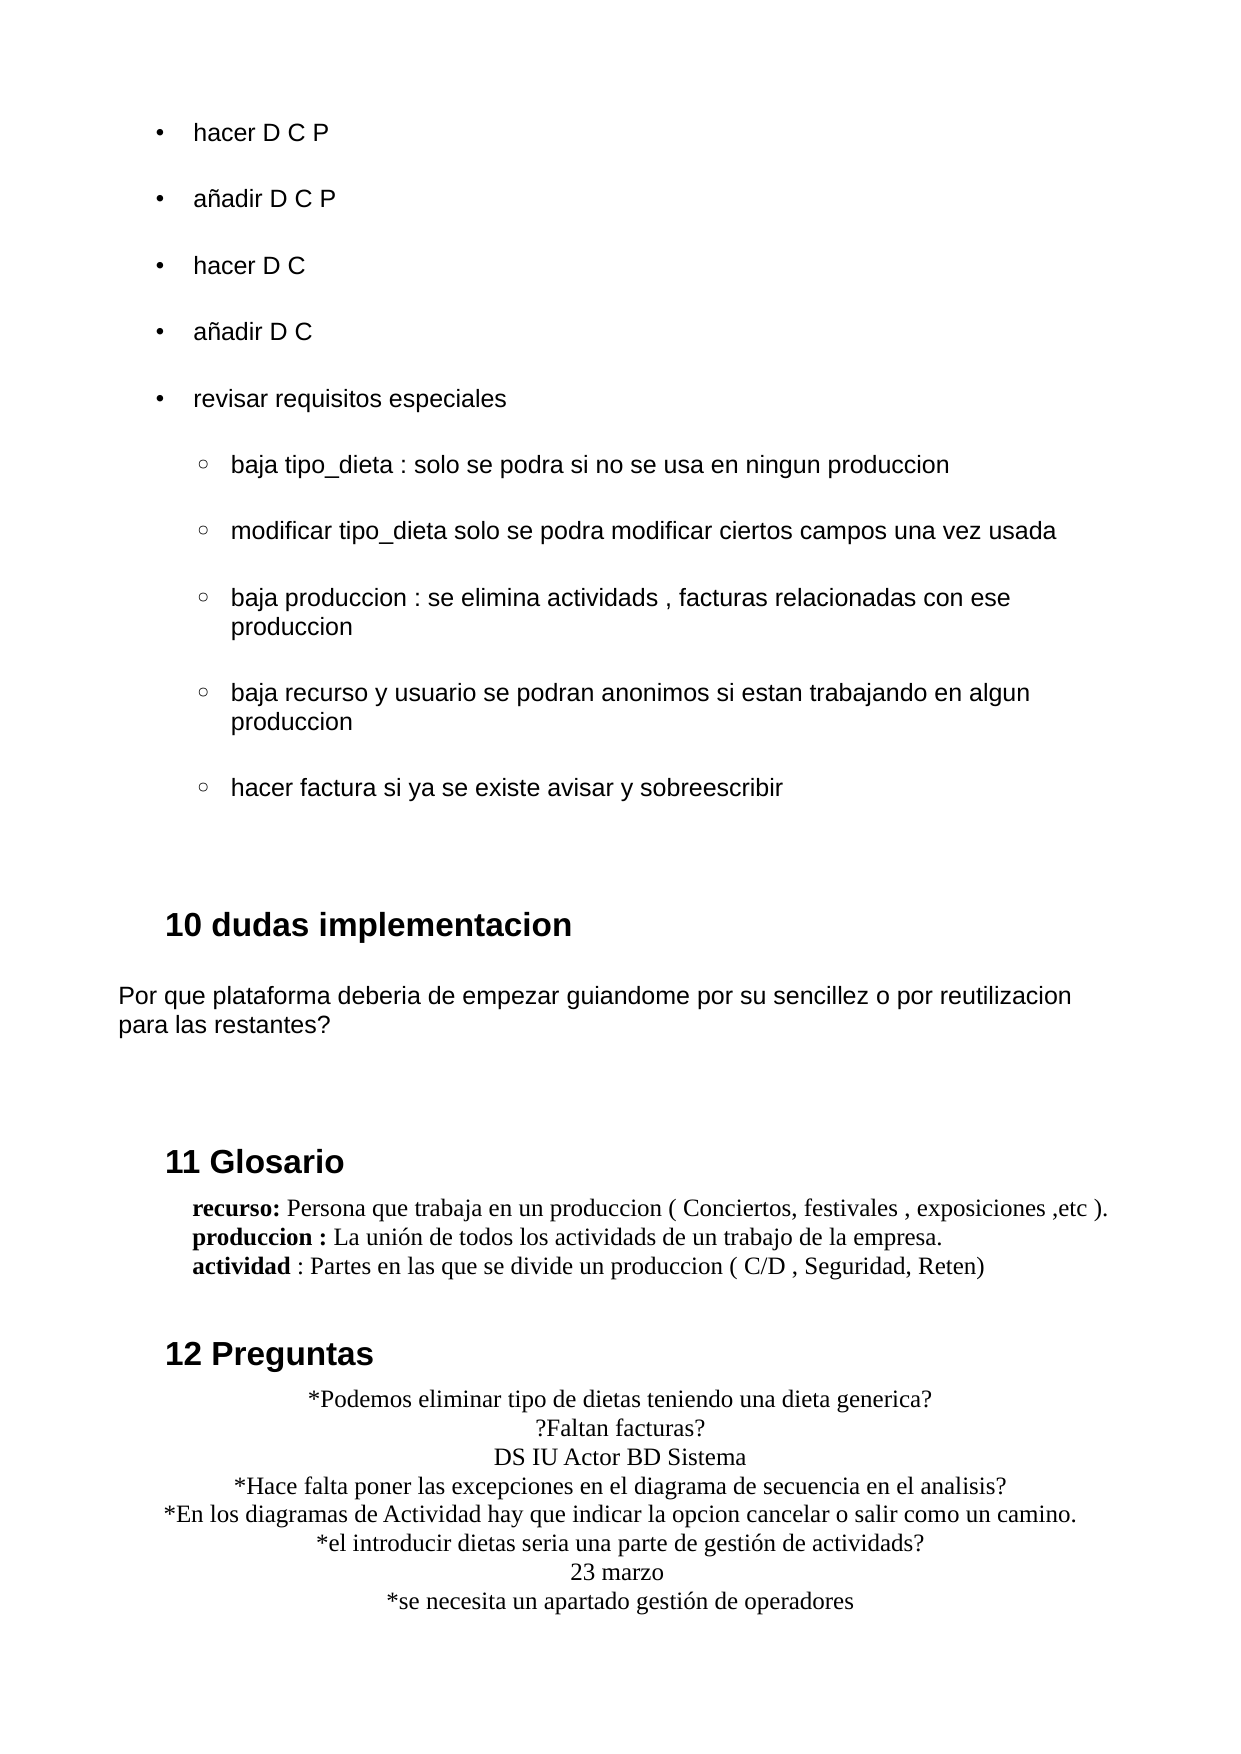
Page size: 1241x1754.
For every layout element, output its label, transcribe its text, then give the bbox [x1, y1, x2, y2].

text *En los diagramas de Actividad hay que indicar la opcion cancelar o salir como un camino. [118, 1499, 1122, 1528]
list baja produccion : se elimina actividads , facturas relacionadas con ese produccion [193, 583, 1122, 640]
text *se necesita un apartado gestión de operadores [118, 1586, 1122, 1614]
subtitle Glosario [156, 1143, 1122, 1181]
text ?Faltan facturas? [118, 1413, 1122, 1442]
text 23 marzo [118, 1557, 1122, 1586]
text DS IU Actor BD Sistema [118, 1442, 1122, 1471]
list revisar requisitos especiales [156, 383, 1122, 412]
text produccion : La unión de todos los actividads de un trabajo de la empresa. [118, 1222, 1122, 1251]
list hacer D C [156, 251, 1122, 280]
subtitle dudas implementacion [156, 905, 1122, 944]
subtitle Preguntas [156, 1333, 1122, 1372]
text recurso: Persona que trabaja en un produccion ( Conciertos, festivales , exposiciones ,etc ). [118, 1193, 1122, 1222]
list hacer D C P [156, 118, 1122, 147]
list baja tipo_dieta : solo se podra si no se usa en ningun produccion [193, 450, 1122, 479]
list baja recurso y usuario se podran anonimos si estan trabajando en algun produccion [193, 678, 1122, 735]
text *Hace falta poner las excepciones en el diagrama de secuencia en el analisis? [118, 1471, 1122, 1499]
list hacer factura si ya se existe avisar y sobreescribir [193, 773, 1122, 802]
text actividad : Partes en las que se divide un produccion ( C/D , Seguridad, Reten) [118, 1251, 1122, 1280]
text *Podemos eliminar tipo de dietas teniendo una dieta generica? [118, 1384, 1122, 1413]
text *el introducir dietas seria una parte de gestión de actividads? [118, 1528, 1122, 1557]
list añadir D C P [156, 184, 1122, 213]
list modificar tipo_dieta solo se podra modificar ciertos campos una vez usada [193, 516, 1122, 545]
list añadir D C [156, 317, 1122, 346]
text Por que plataforma deberia de empezar guiandome por su sencillez o por reutilizacion para las restantes? [118, 981, 1122, 1039]
